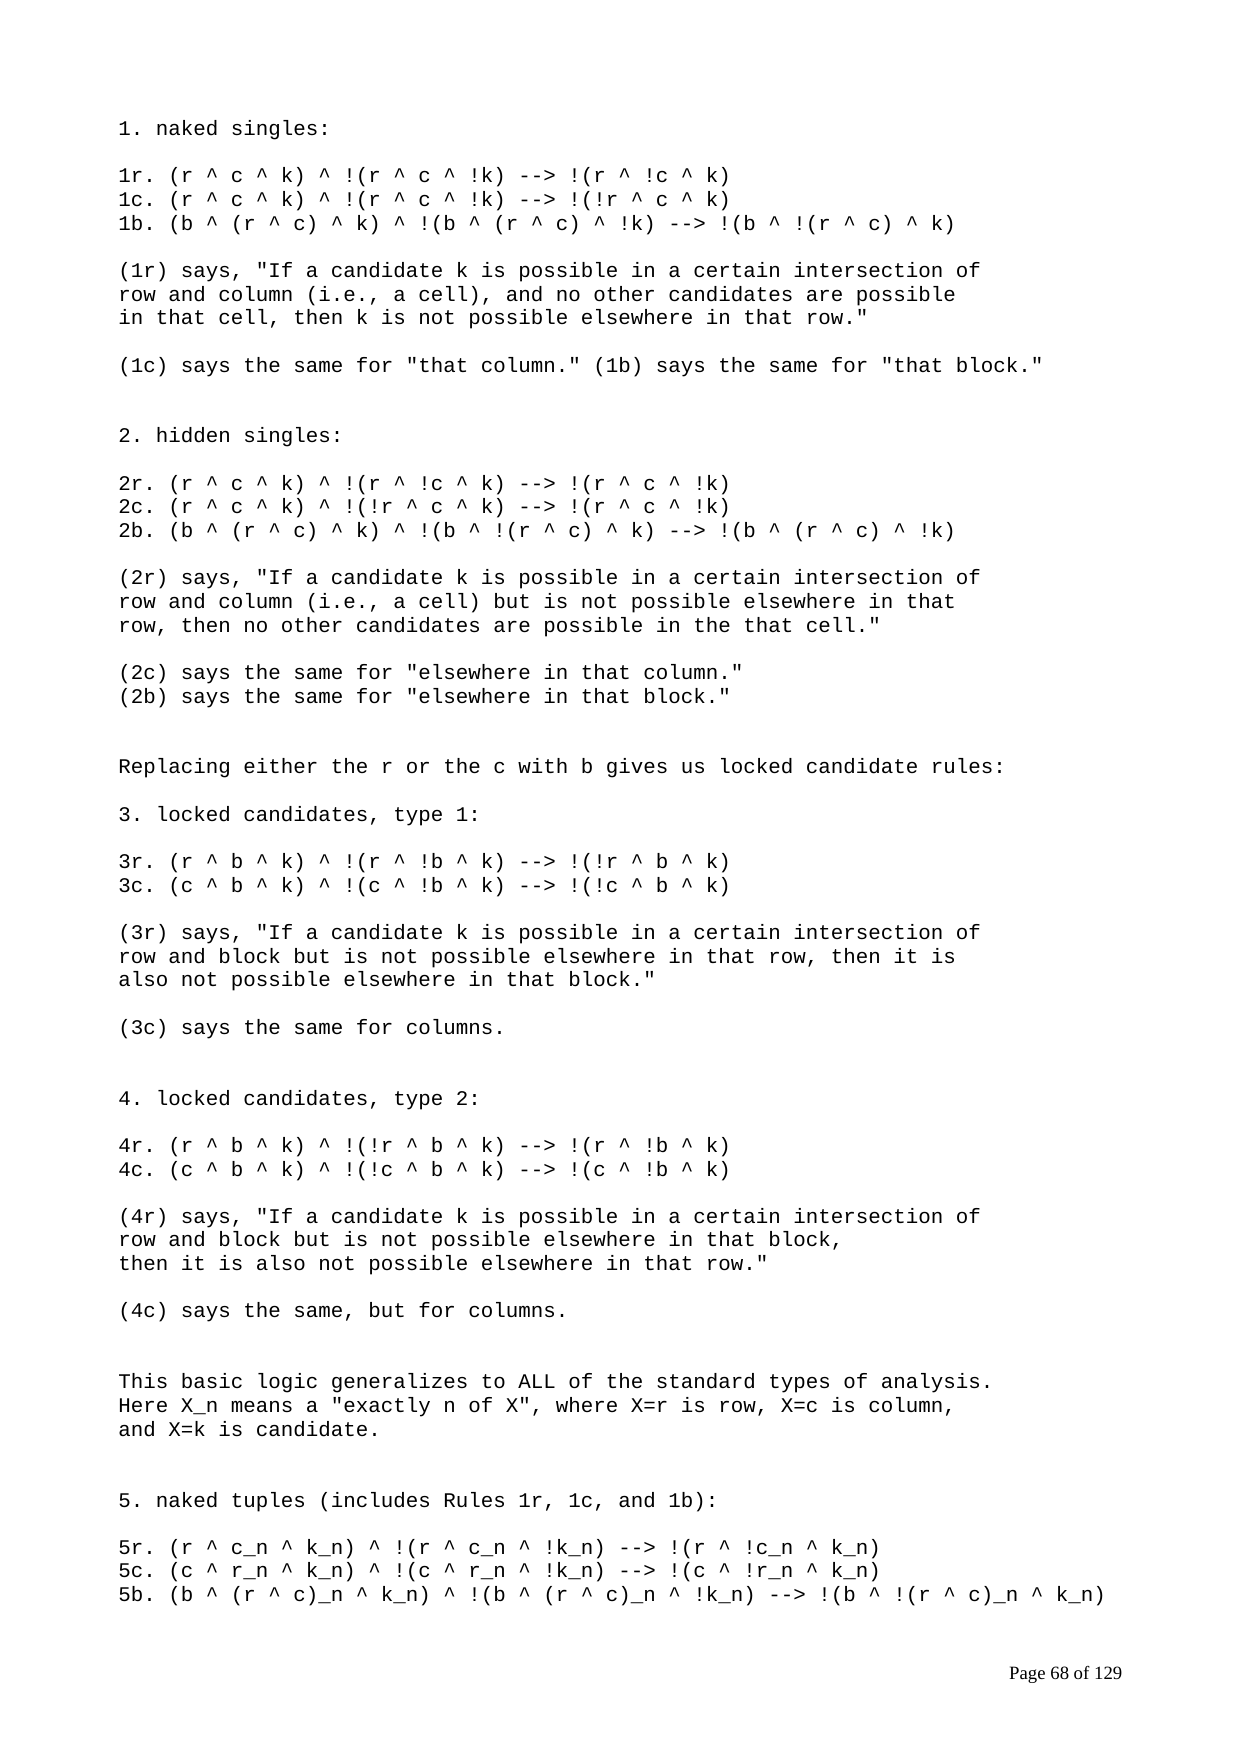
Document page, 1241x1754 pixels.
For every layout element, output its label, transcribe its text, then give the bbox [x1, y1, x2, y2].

text 3c. (c ^ b ^ k) ^ !(c ^ !b ^ k) --> !(!c ^ b ^ k) [118, 875, 1122, 898]
text 5. naked tuples (includes Rules 1r, 1c, and 1b): [118, 1489, 1122, 1513]
text (1r) says, "If a candidate k is possible in a certain intersection of [118, 260, 1122, 284]
text 5b. (b ^ (r ^ c)_n ^ k_n) ^ !(b ^ (r ^ c)_n ^ !k_n) --> !(b ^ !(r ^ c)_n ^ k_n) [118, 1584, 1122, 1608]
text also not possible elsewhere in that block." [118, 969, 1122, 993]
text Here X_n means a "exactly n of X", where X=r is row, X=c is column, [118, 1395, 1122, 1419]
text then it is also not possible elsewhere in that row." [118, 1253, 1122, 1277]
text 4. locked candidates, type 2: [118, 1088, 1122, 1111]
text 1c. (r ^ c ^ k) ^ !(r ^ c ^ !k) --> !(!r ^ c ^ k) [118, 189, 1122, 213]
text 2. hidden singles: [118, 426, 1122, 449]
text 2c. (r ^ c ^ k) ^ !(!r ^ c ^ k) --> !(r ^ c ^ !k) [118, 496, 1122, 520]
text row and column (i.e., a cell), and no other candidates are possible [118, 284, 1122, 307]
text 3r. (r ^ b ^ k) ^ !(r ^ !b ^ k) --> !(!r ^ b ^ k) [118, 851, 1122, 875]
text (2c) says the same for "elsewhere in that column." [118, 662, 1122, 686]
text 2b. (b ^ (r ^ c) ^ k) ^ !(b ^ !(r ^ c) ^ k) --> !(b ^ (r ^ c) ^ !k) [118, 520, 1122, 544]
text Replacing either the r or the c with b gives us locked candidate rules: [118, 757, 1122, 780]
text (3c) says the same for columns. [118, 1017, 1122, 1040]
text (1c) says the same for "that column." (1b) says the same for "that block." [118, 354, 1122, 378]
text This basic logic generalizes to ALL of the standard types of analysis. [118, 1371, 1122, 1395]
text (4c) says the same, but for columns. [118, 1300, 1122, 1324]
text row and column (i.e., a cell) but is not possible elsewhere in that [118, 591, 1122, 615]
text row, then no other candidates are possible in the that cell." [118, 615, 1122, 638]
text row and block but is not possible elsewhere in that block, [118, 1229, 1122, 1253]
text 1b. (b ^ (r ^ c) ^ k) ^ !(b ^ (r ^ c) ^ !k) --> !(b ^ !(r ^ c) ^ k) [118, 213, 1122, 236]
text in that cell, then k is not possible elsewhere in that row." [118, 307, 1122, 331]
text 5r. (r ^ c_n ^ k_n) ^ !(r ^ c_n ^ !k_n) --> !(r ^ !c_n ^ k_n) [118, 1537, 1122, 1561]
text (4r) says, "If a candidate k is possible in a certain intersection of [118, 1206, 1122, 1229]
text and X=k is candidate. [118, 1419, 1122, 1442]
text row and block but is not possible elsewhere in that row, then it is [118, 946, 1122, 969]
text 4r. (r ^ b ^ k) ^ !(!r ^ b ^ k) --> !(r ^ !b ^ k) [118, 1135, 1122, 1158]
text 3. locked candidates, type 1: [118, 804, 1122, 827]
text 1r. (r ^ c ^ k) ^ !(r ^ c ^ !k) --> !(r ^ !c ^ k) [118, 165, 1122, 189]
text 2r. (r ^ c ^ k) ^ !(r ^ !c ^ k) --> !(r ^ c ^ !k) [118, 473, 1122, 496]
text 4c. (c ^ b ^ k) ^ !(!c ^ b ^ k) --> !(c ^ !b ^ k) [118, 1158, 1122, 1182]
text (3r) says, "If a candidate k is possible in a certain intersection of [118, 922, 1122, 946]
text 5c. (c ^ r_n ^ k_n) ^ !(c ^ r_n ^ !k_n) --> !(c ^ !r_n ^ k_n) [118, 1561, 1122, 1584]
text (2r) says, "If a candidate k is possible in a certain intersection of [118, 567, 1122, 591]
text 1. naked singles: [118, 118, 1122, 142]
text (2b) says the same for "elsewhere in that block." [118, 686, 1122, 709]
